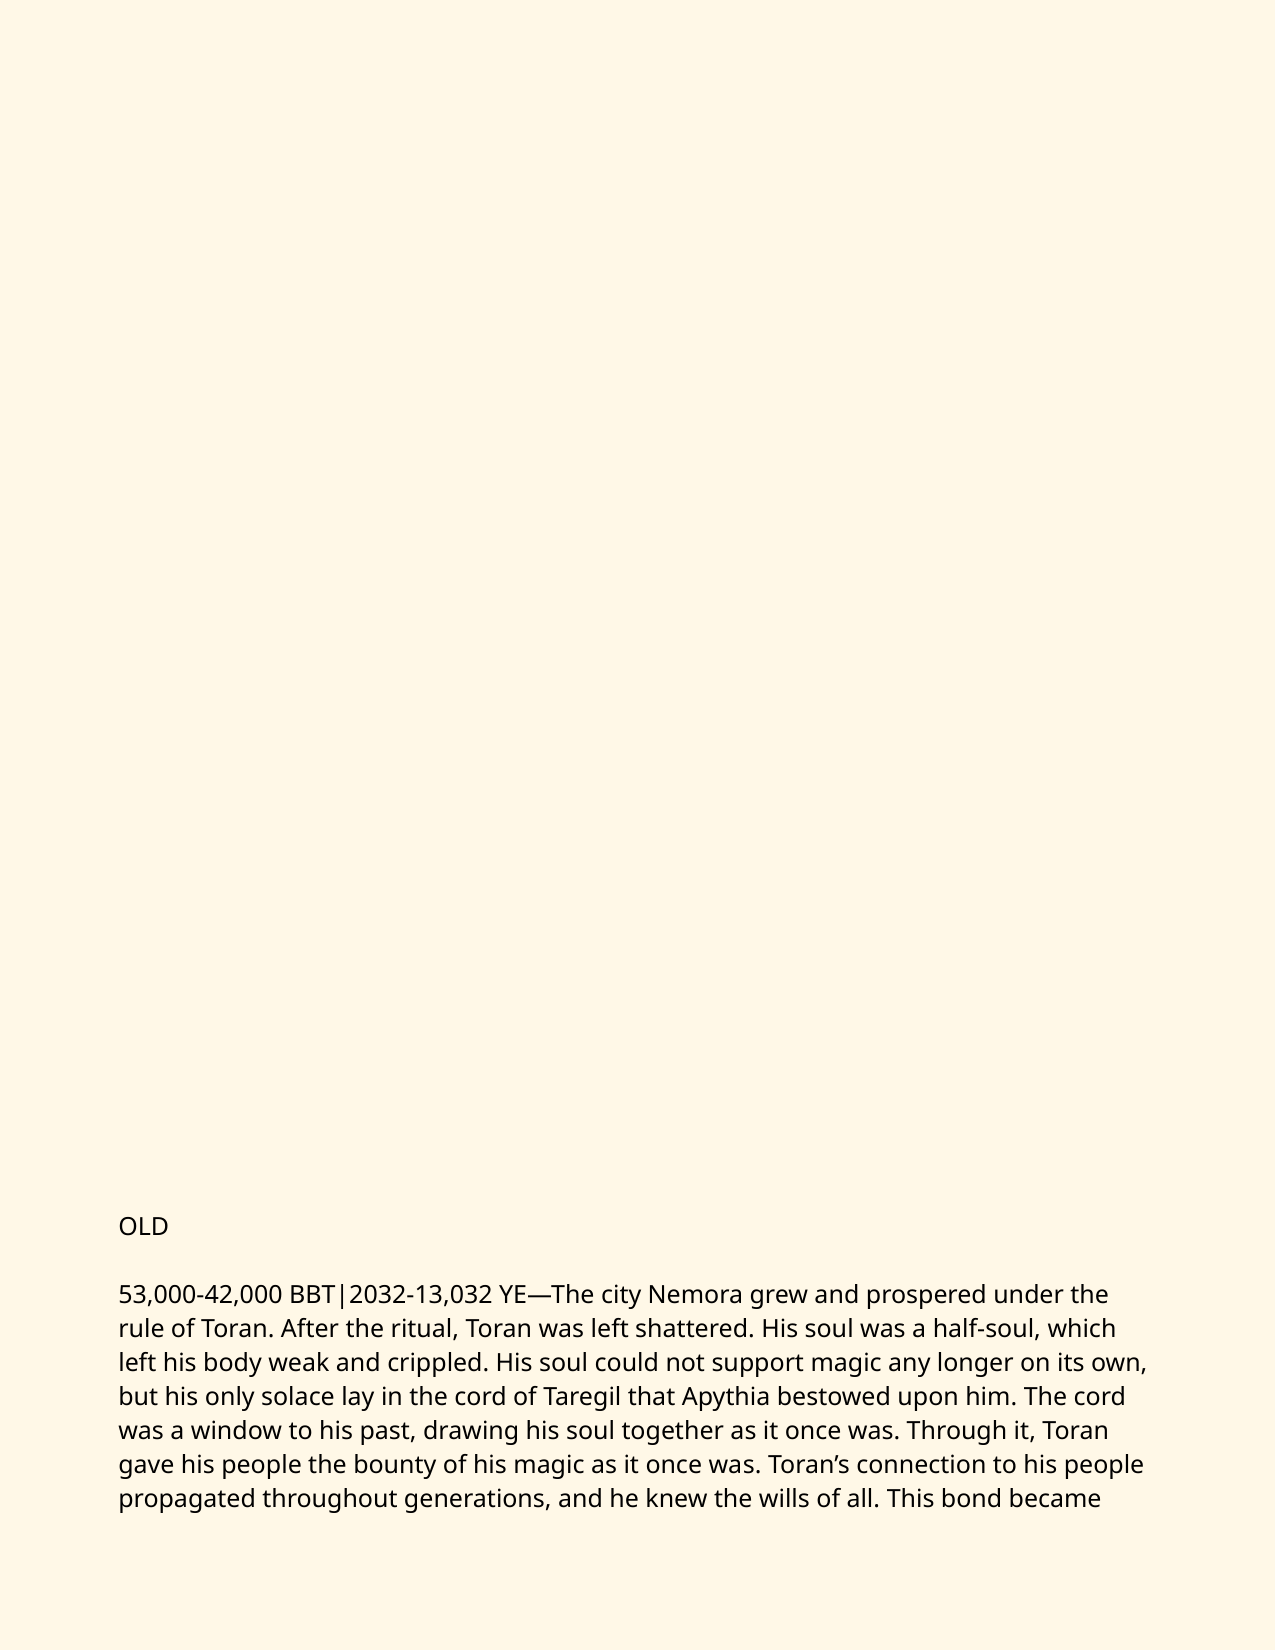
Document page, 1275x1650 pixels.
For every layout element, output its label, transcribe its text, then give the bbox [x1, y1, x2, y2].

text OLD [118, 1208, 1157, 1242]
text 53,000-42,000 BBT|2032-13,032 YE—The city Nemora grew and prospered under the rule of Toran. After the ritual, Toran was left shattered. His soul was a half-soul, which left his body weak and crippled. His soul could not support magic any longer on its own, but his only solace lay in the cord of Taregil that Apythia bestowed upon him. The cord was a window to his past, drawing his soul together as it once was. Through it, Toran gave his people the bounty of his magic as it once was. Toran’s connection to his people propagated throughout generations, and he knew the wills of all. This bond became [118, 1276, 1157, 1515]
